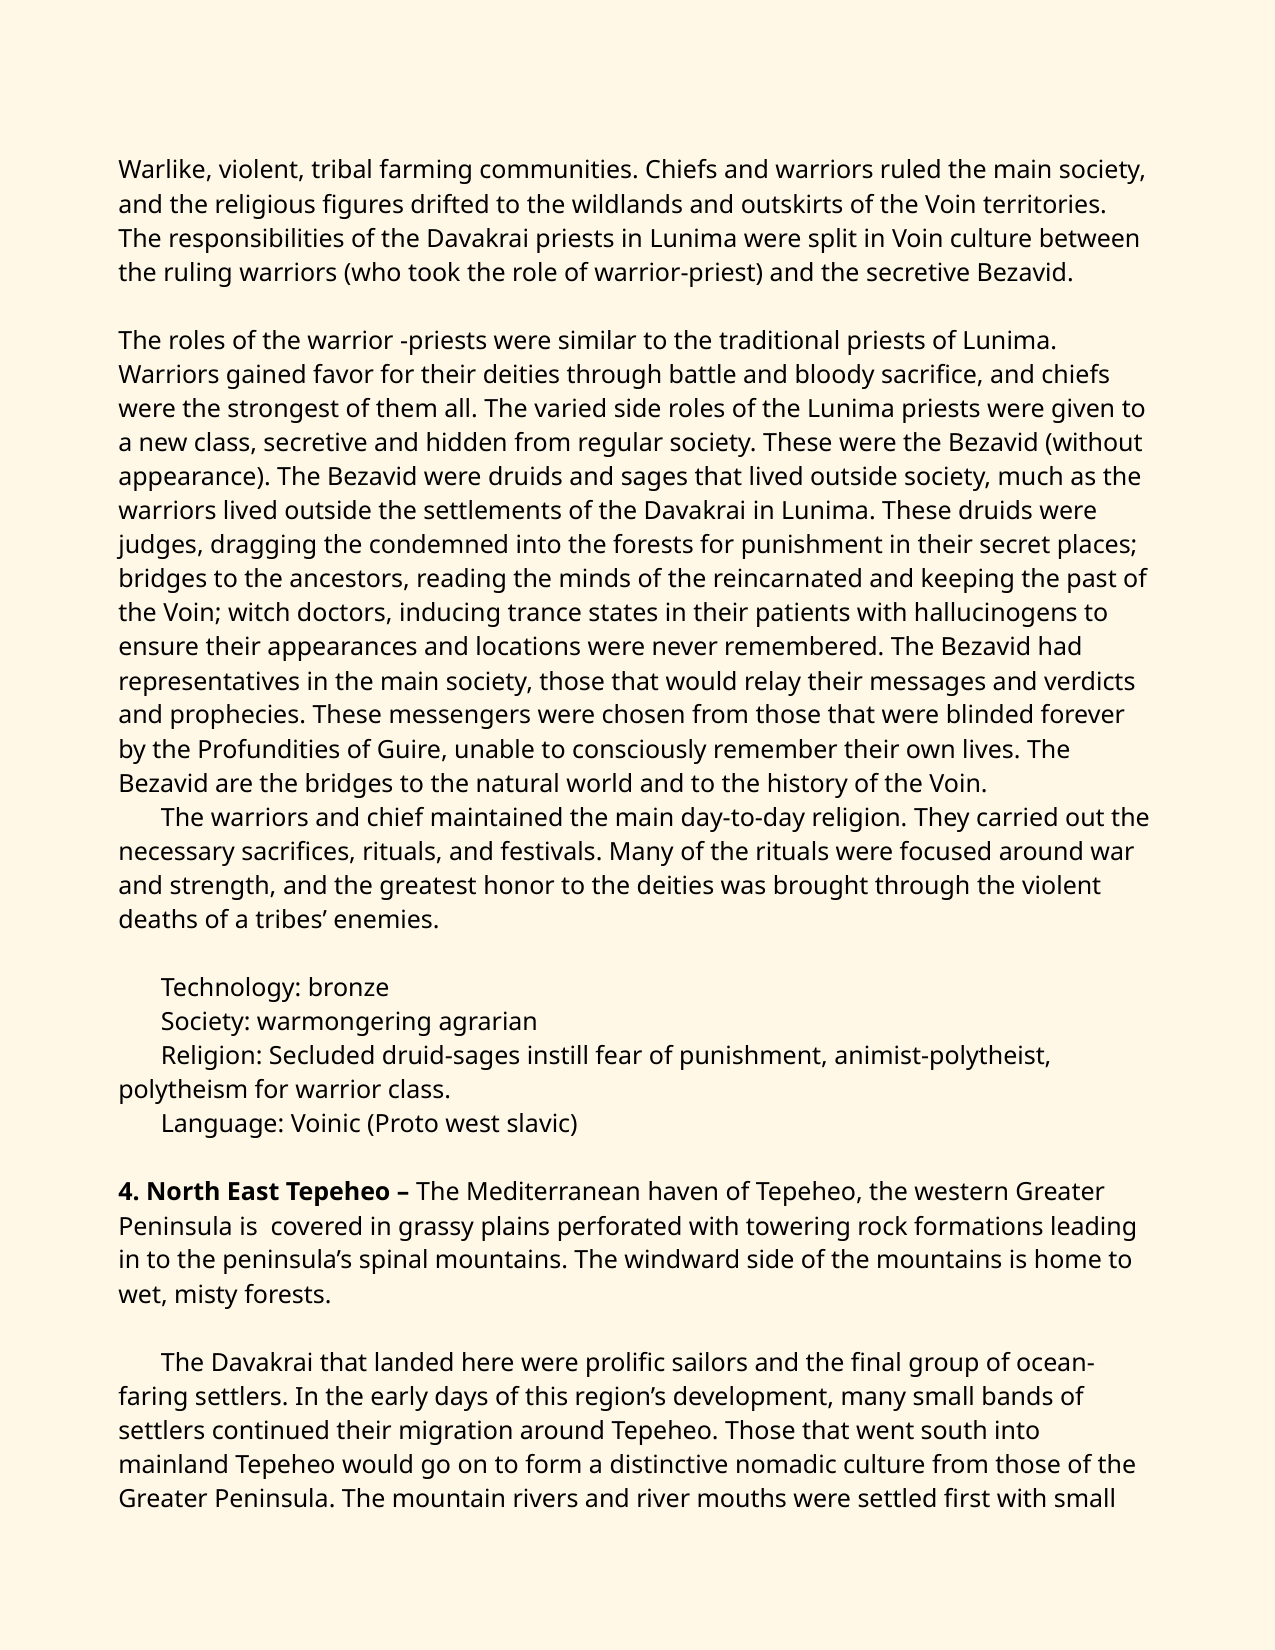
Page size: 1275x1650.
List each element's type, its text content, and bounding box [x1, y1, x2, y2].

text 4. North East Tepeheo – The Mediterranean haven of Tepeheo, the western Greater Peninsula is covered in grassy plains perforated with towering rock formations leading in to the peninsula’s spinal mountains. The windward side of the mountains is home to wet, misty forests. [118, 1174, 1157, 1310]
text Warlike, violent, tribal farming communities. Chiefs and warriors ruled the main society, and the religious figures drifted to the wildlands and outskirts of the Voin territories. The responsibilities of the Davakrai priests in Lunima were split in Voin culture between the ruling warriors (who took the role of warrior-priest) and the secretive Bezavid. [118, 152, 1157, 288]
text Society: warmongering agrarian [118, 1004, 1157, 1038]
text The warriors and chief maintained the main day-to-day religion. They carried out the necessary sacrifices, rituals, and festivals. Many of the rituals were focused around war and strength, and the greatest honor to the deities was brought through the violent deaths of a tribes’ enemies. [118, 799, 1157, 936]
text Religion: Secluded druid-sages instill fear of punishment, animist-polytheist, polytheism for warrior class. [118, 1038, 1157, 1106]
text Language: Voinic (Proto west slavic) [118, 1106, 1157, 1140]
text Technology: bronze [118, 970, 1157, 1004]
text The roles of the warrior -priests were similar to the traditional priests of Lunima. Warriors gained favor for their deities through battle and bloody sacrifice, and chiefs were the strongest of them all. The varied side roles of the Lunima priests were given to a new class, secretive and hidden from regular society. These were the Bezavid (without appearance). The Bezavid were druids and sages that lived outside society, much as the warriors lived outside the settlements of the Davakrai in Lunima. These druids were judges, dragging the condemned into the forests for punishment in their secret places; bridges to the ancestors, reading the minds of the reincarnated and keeping the past of the Voin; witch doctors, inducing trance states in their patients with hallucinogens to ensure their appearances and locations were never remembered. The Bezavid had representatives in the main society, those that would relay their messages and verdicts and prophecies. These messengers were chosen from those that were blinded forever by the Profundities of Guire, unable to consciously remember their own lives. The Bezavid are the bridges to the natural world and to the history of the Voin. [118, 322, 1157, 799]
text The Davakrai that landed here were prolific sailors and the final group of ocean-faring settlers. In the early days of this region’s development, many small bands of settlers continued their migration around Tepeheo. Those that went south into mainland Tepeheo would go on to form a distinctive nomadic culture from those of the Greater Peninsula. The mountain rivers and river mouths were settled first with small [118, 1344, 1157, 1515]
